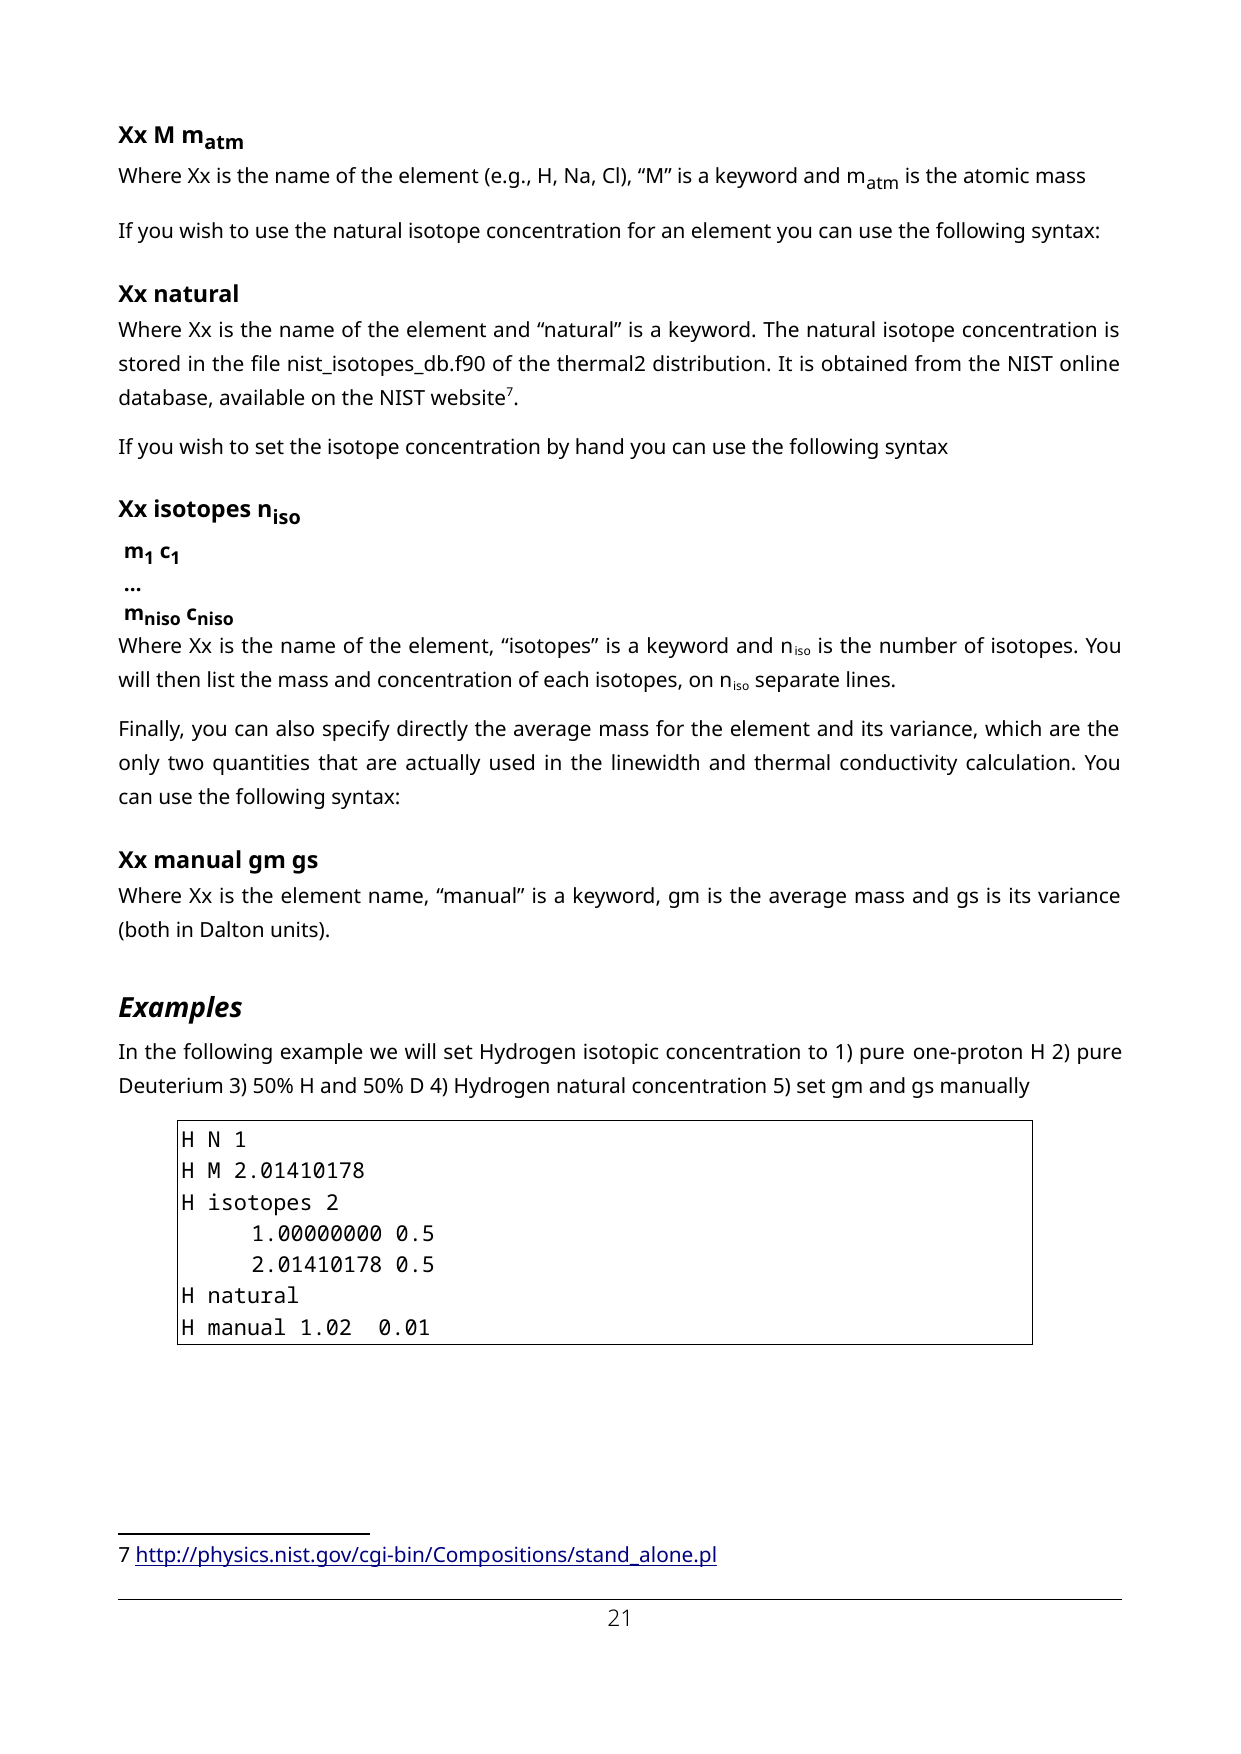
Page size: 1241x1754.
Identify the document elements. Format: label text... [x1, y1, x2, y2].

subtitle Xx natural [118, 277, 1122, 309]
text H N 1 H M 2.01410178 H isotopes 2 1.00000000 0.5 2.01410178 0.5 H natural H manual 1.02 0.01 [178, 1121, 1032, 1344]
text Finally, you can also specify directly the average mass for the element and its variance, which are the only two quantities that are actually used in the linewidth and thermal conductivity calculation. You can use the following syntax: [118, 714, 1122, 810]
text Where Xx is the name of the element, “isotopes” is a keyword and niso is the number of isotopes. You will then list the mass and concentration of each isotopes, on niso separate lines. [118, 631, 1122, 693]
text Where Xx is the element name, “manual” is a keyword, gm is the average mass and gs is its variance (both in Dalton units). [118, 881, 1122, 943]
subtitle m1 c1 … mniso cniso [118, 536, 1122, 631]
subtitle Xx manual gm gs [118, 843, 1122, 875]
text If you wish to use the natural isotope concentration for an element you can use the following syntax: [118, 216, 1122, 244]
text http://physics.nist.gov/cgi-bin/Compositions/stand_alone.pl [118, 1541, 1122, 1569]
subtitle Xx isotopes niso [118, 493, 1122, 530]
text If you wish to set the isotope concentration by hand you can use the following syntax [118, 432, 1122, 460]
text Where Xx is the name of the element (e.g., H, Na, Cl), “M” is a keyword and matm is the atomic mass [118, 162, 1122, 195]
subtitle Xx M matm [118, 118, 1122, 155]
text Where Xx is the name of the element and “natural” is a keyword. The natural isotope concentration is stored in the file nist_isotopes_db.f90 of the thermal2 distribution. It is obtained from the NIST online database, available on the NIST website. [118, 315, 1122, 412]
subtitle Examples [118, 988, 1122, 1025]
text In the following example we will set Hydrogen isotopic concentration to 1) pure one-proton H 2) pure Deuterium 3) 50% H and 50% D 4) Hydrogen natural concentration 5) set gm and gs manually [118, 1037, 1122, 1100]
